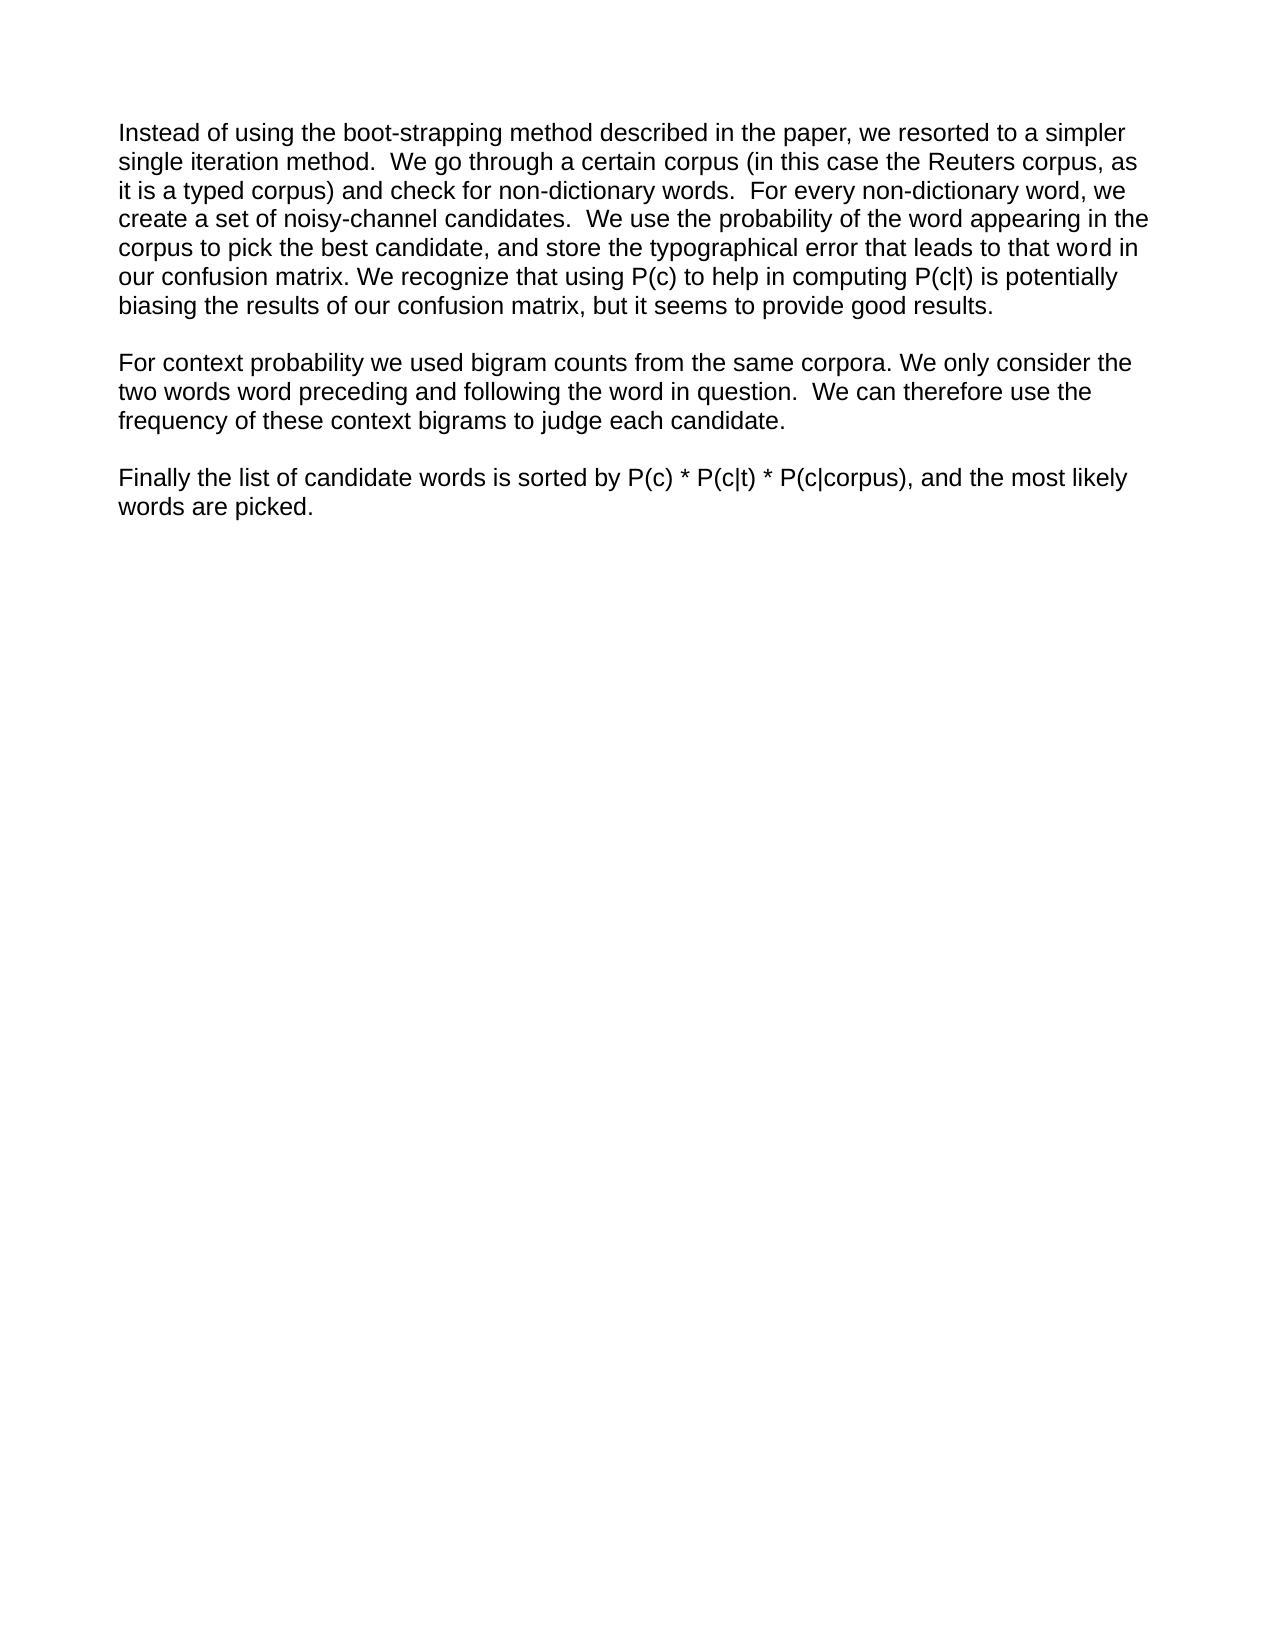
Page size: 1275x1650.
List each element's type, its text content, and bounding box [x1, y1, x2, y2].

text Finally the list of candidate words is sorted by P(c) * P(c|t) * P(c|corpus), and the most likely words are picked. [118, 463, 1157, 521]
text Instead of using the boot-strapping method described in the paper, we resorted to a simpler single iteration method. We go through a certain corpus (in this case the Reuters corpus, as it is a typed corpus) and check for non-dictionary words. For every non-dictionary word, we create a set of noisy-channel candidates. We use the probability of the word appearing in the corpus to pick the best candidate, and store the typographical error that leads to that word in our confusion matrix. We recognize that using P(c) to help in computing P(c|t) is potentially biasing the results of our confusion matrix, but it seems to provide good results. [118, 118, 1157, 319]
text For context probability we used bigram counts from the same corpora. We only consider the two words word preceding and following the word in question. We can therefore use the frequency of these context bigrams to judge each candidate. [118, 348, 1157, 434]
